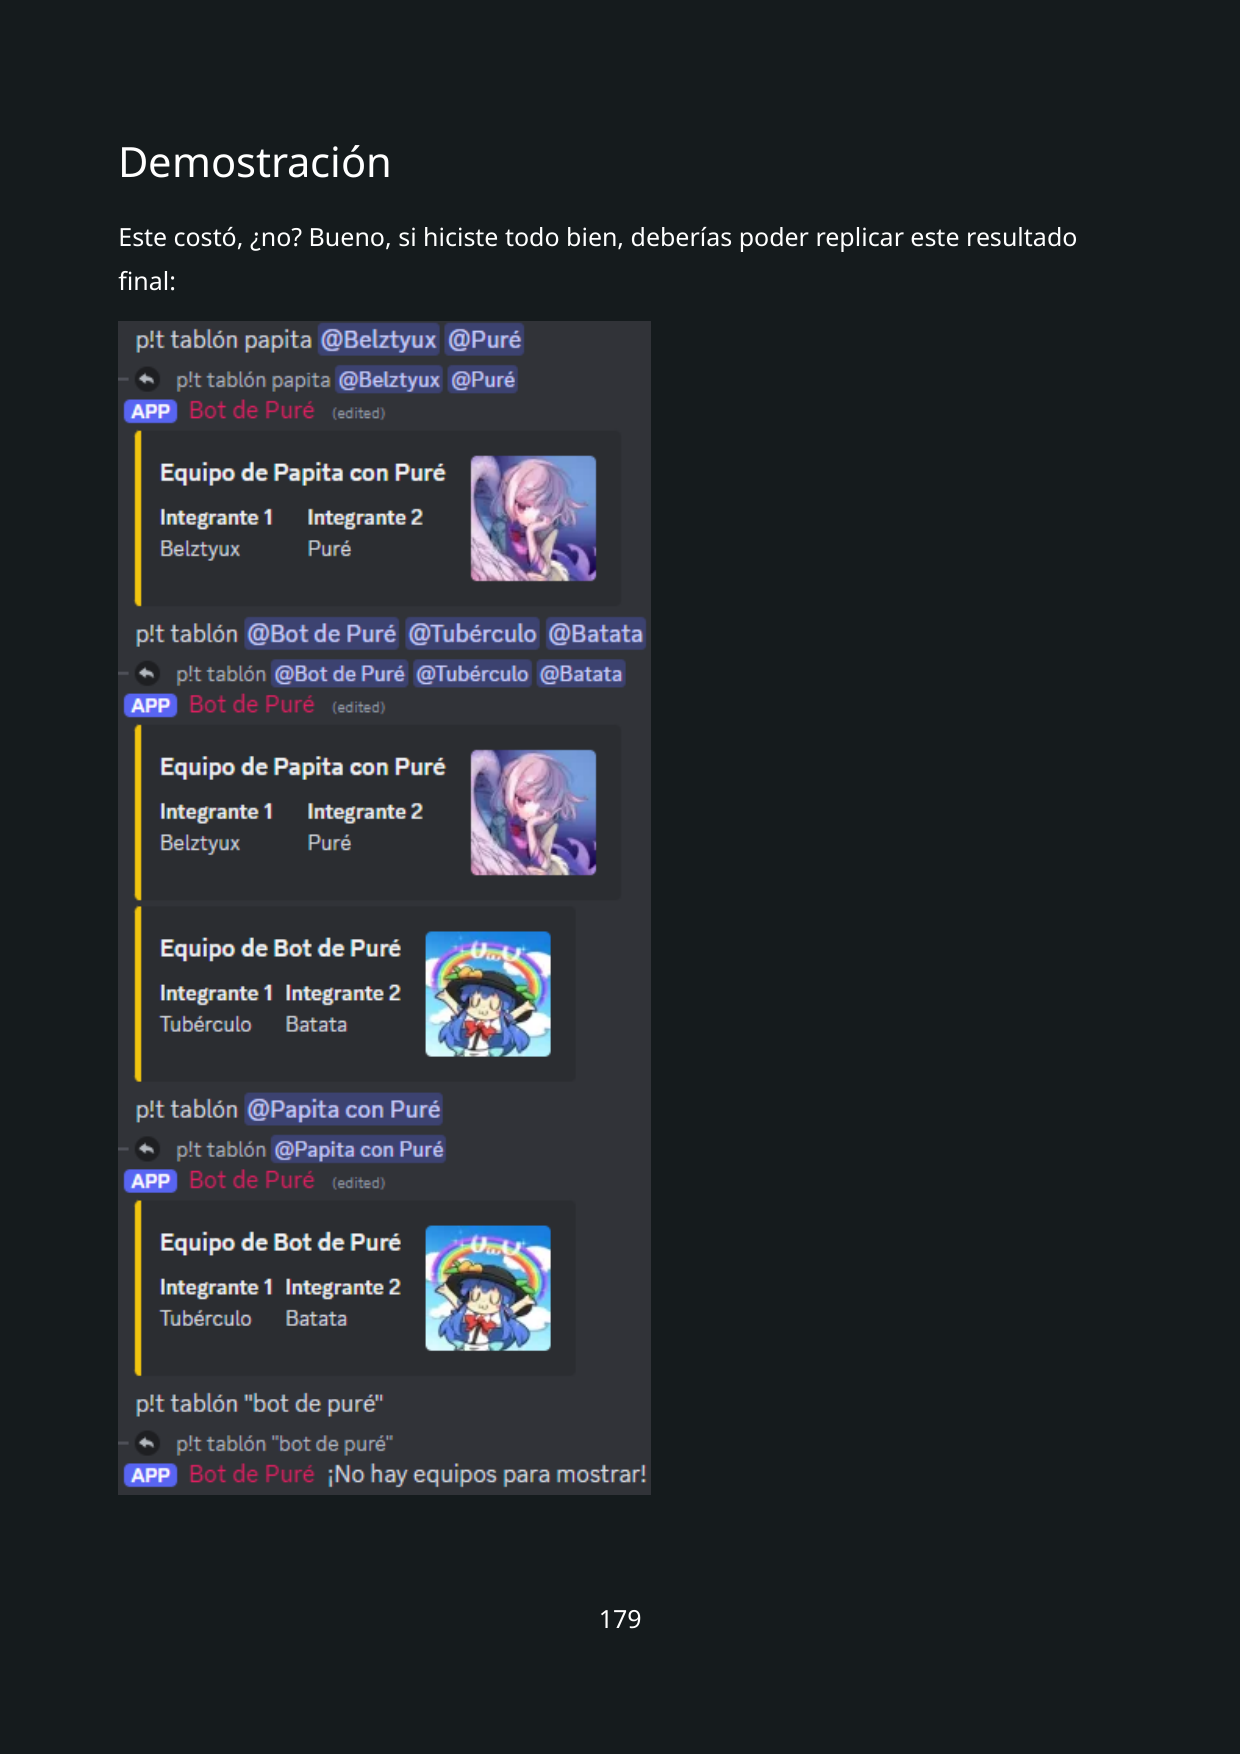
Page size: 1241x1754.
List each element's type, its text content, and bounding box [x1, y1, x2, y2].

text Este costó, ¿no? Bueno, si hiciste todo bien, deberías poder replicar este resultado final: [118, 220, 1122, 298]
subtitle Demostración [118, 133, 1122, 189]
picture [118, 321, 651, 1495]
